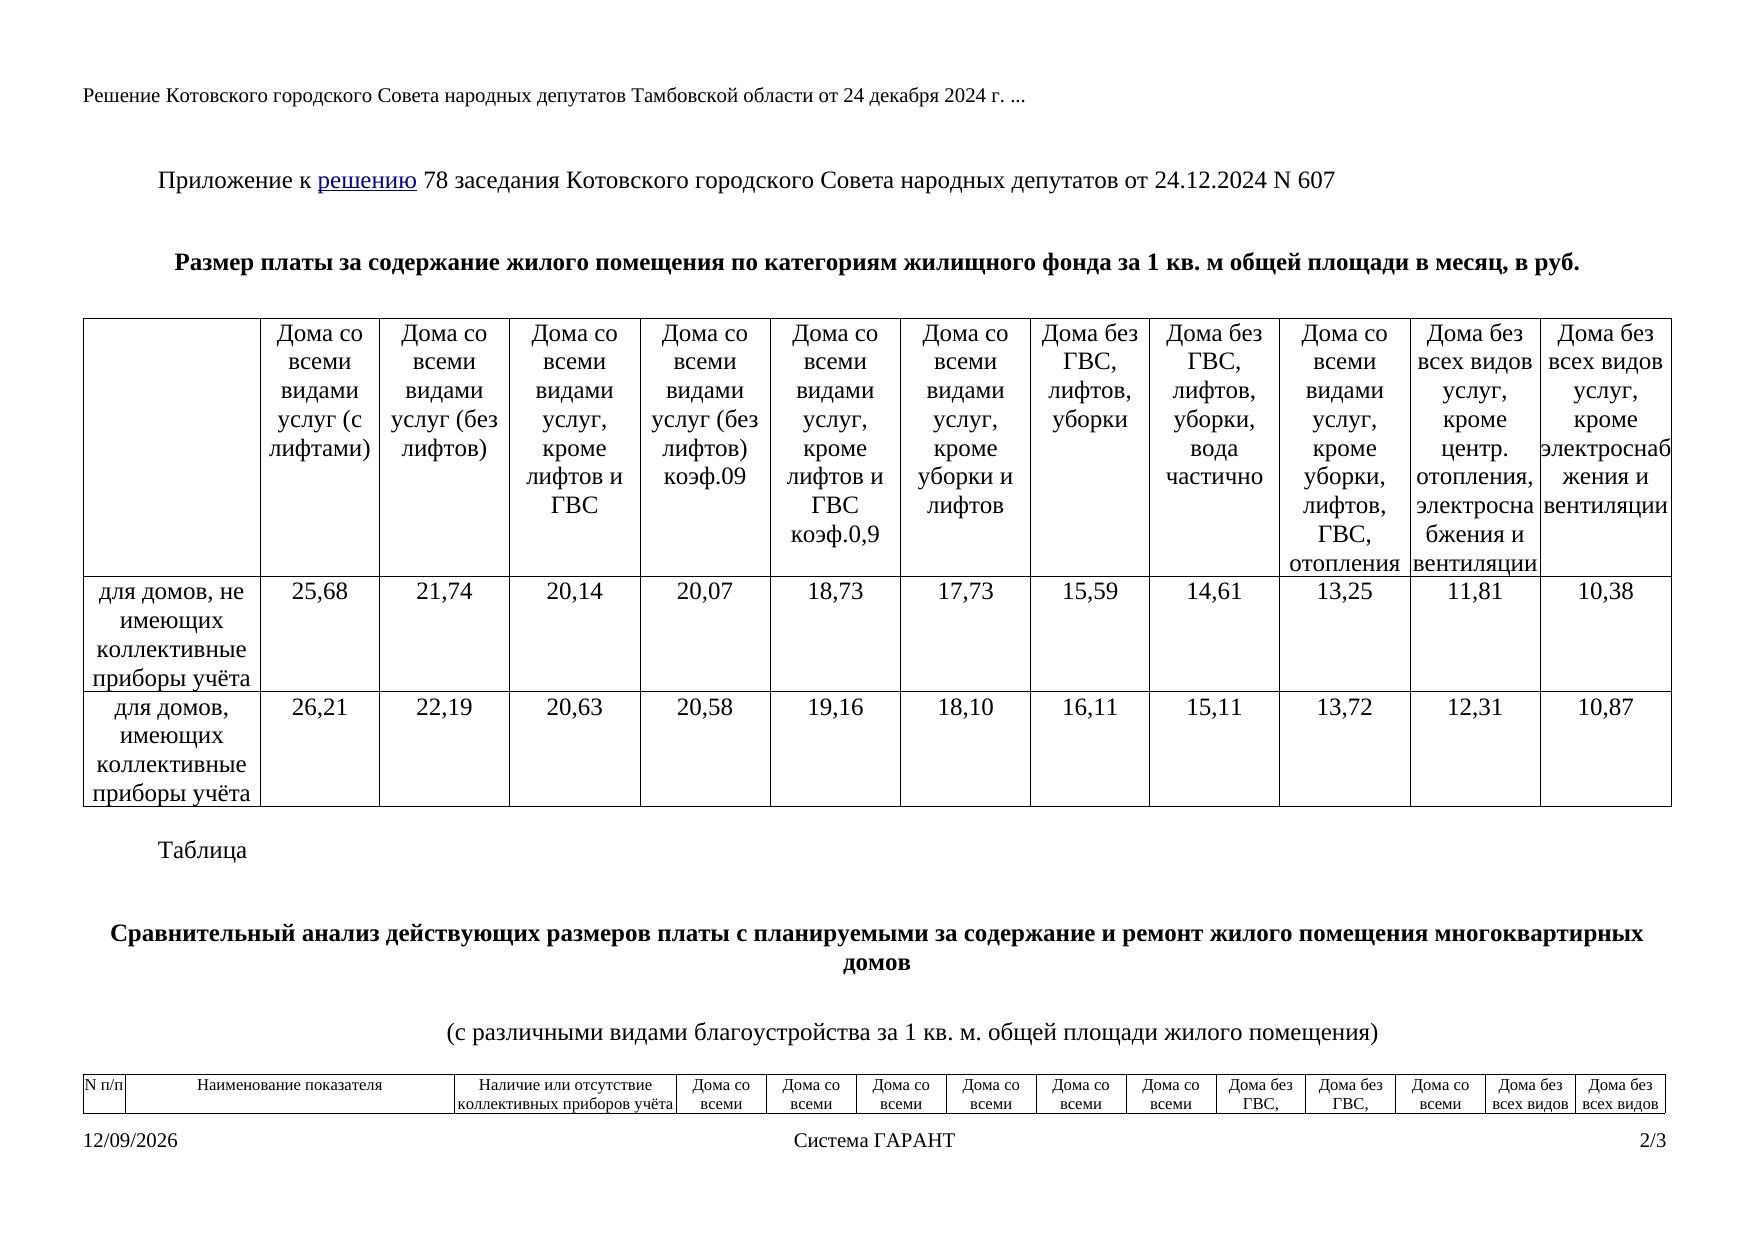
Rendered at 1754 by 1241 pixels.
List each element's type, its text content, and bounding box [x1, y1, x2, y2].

table_cell 25,68 [261, 577, 379, 691]
table_cell для домов, не имеющих коллективные приборы учёта [84, 577, 260, 691]
table_header Дома без всех видов услуг, кроме электроснабжения и вентиляции [1541, 319, 1671, 576]
table_header Дома со всеми видами услуг (без лифтов) коэф.09 [641, 319, 770, 576]
table_cell 11,81 [1411, 577, 1540, 691]
table_cell 18,10 [901, 692, 1030, 806]
table_header Дома со всеми видами услуг (без лифтов) [380, 319, 509, 576]
table_cell 14,61 [1150, 577, 1279, 691]
table_header Дома без ГВС, [1217, 1075, 1305, 1113]
table_cell 13,72 [1280, 692, 1410, 806]
table_cell 26,21 [261, 692, 379, 806]
table_header Дома со всеми [1037, 1075, 1126, 1113]
table_cell 16,11 [1031, 692, 1149, 806]
table_header Дома со всеми [1127, 1075, 1216, 1113]
table_cell 17,73 [901, 577, 1030, 691]
table_header Дома со всеми [677, 1075, 766, 1113]
table_cell 18,73 [771, 577, 900, 691]
table_header Дома со всеми [857, 1075, 946, 1113]
text (с различными видами благоустройства за 1 кв. м. общей площади жилого помещения) [83, 1017, 1671, 1045]
table_cell 15,11 [1150, 692, 1279, 806]
table_header Дома со всеми [947, 1075, 1036, 1113]
subtitle Размер платы за содержание жилого помещения по категориям жилищного фонда за 1 кв. м общей площади в месяц, в руб. [83, 247, 1671, 276]
table_header Дома без ГВС, лифтов, уборки, вода частично [1150, 319, 1279, 576]
table_cell 20,07 [641, 577, 770, 691]
text Приложение к решению 78 заседания Котовского городского Совета народных депутатов от 24.12.2024 N 607 [83, 165, 1671, 194]
table_cell 15,59 [1031, 577, 1149, 691]
table_header Дома без всех видов услуг, кроме центр. отопления, электроснабжения и вентиляции [1411, 319, 1540, 576]
table_header N п/п [84, 1075, 125, 1113]
table_header Дома со всеми видами услуг, кроме лифтов и ГВС [510, 319, 640, 576]
table_cell 10,38 [1541, 577, 1671, 691]
table_cell 12,31 [1411, 692, 1540, 806]
subtitle Сравнительный анализ действующих размеров платы с планируемыми за содержание и ремонт жилого помещения многоквартирных домов [83, 918, 1671, 975]
table_cell 20,14 [510, 577, 640, 691]
table_header Дома со всеми [767, 1075, 856, 1113]
table_cell 19,16 [771, 692, 900, 806]
table_header Дома со всеми видами услуг, кроме лифтов и ГВС коэф.0,9 [771, 319, 900, 576]
table_cell для домов, имеющих коллективные приборы учёта [84, 692, 260, 806]
table_header Дома со всеми [1396, 1075, 1485, 1113]
table_header Дома со всеми видами услуг, кроме уборки, лифтов, ГВС, отопления [1280, 319, 1410, 576]
table_cell 13,25 [1280, 577, 1410, 691]
table_cell 21,74 [380, 577, 509, 691]
table_cell 20,63 [510, 692, 640, 806]
text Таблица [83, 835, 1671, 864]
table_cell 22,19 [380, 692, 509, 806]
table_header Дома без ГВС, [1306, 1075, 1395, 1113]
table_header Дома без всех видов [1576, 1075, 1665, 1113]
table_header Дома без ГВС, лифтов, уборки [1031, 319, 1149, 576]
table_header Наличие или отсутствие коллективных приборов учёта [455, 1075, 676, 1113]
table_cell 20,58 [641, 692, 770, 806]
table_header Наименование показателя [126, 1075, 454, 1113]
table_header Дома со всеми видами услуг (с лифтами) [261, 319, 379, 576]
table_header Дома без всех видов [1486, 1075, 1575, 1113]
table_header [84, 319, 260, 576]
table_cell 10,87 [1541, 692, 1671, 806]
table_header Дома со всеми видами услуг, кроме уборки и лифтов [901, 319, 1030, 576]
